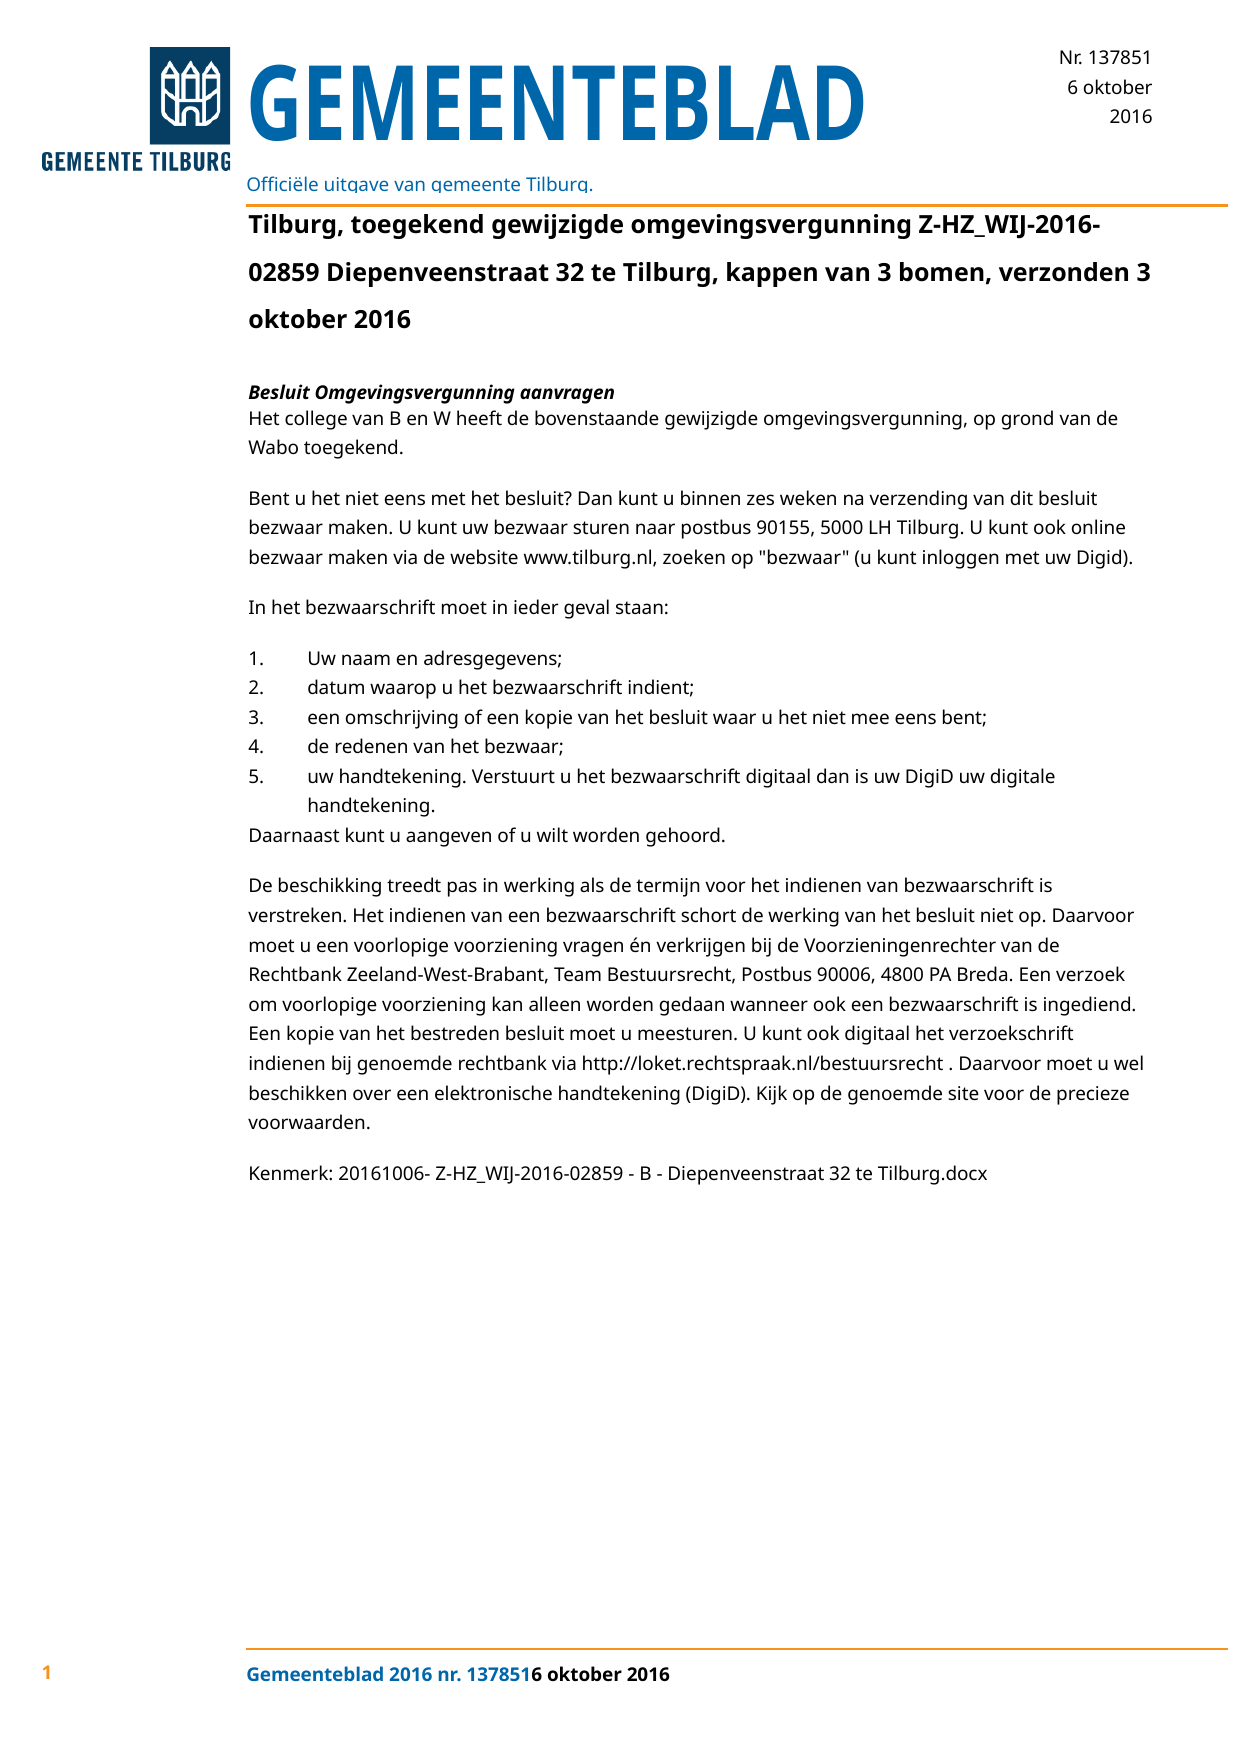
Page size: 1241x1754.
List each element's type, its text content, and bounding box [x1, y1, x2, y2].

list uw handtekening. Verstuurt u het bezwaarschrift digitaal dan is uw DigiD uw digitale handtekening. [248, 763, 1152, 818]
list datum waarop u het bezwaarschrift indient; [248, 674, 1152, 700]
picture [41, 47, 231, 172]
text Daarnaast kunt u aangeven of u wilt worden gehoord. [248, 822, 1152, 848]
text Het college van B en W heeft de bovenstaande gewijzigde omgevingsvergunning, op grond van de Wabo toegekend. [248, 405, 1152, 460]
text In het bezwaarschrift moet in ieder geval staan: [248, 594, 1152, 620]
list Uw naam en adresgegevens; [248, 645, 1152, 671]
text Besluit Omgevingsvergunning aanvragen [248, 379, 1152, 405]
list de redenen van het bezwaar; [248, 733, 1152, 759]
text Bent u het niet eens met het besluit? Dan kunt u binnen zes weken na verzending van dit besluit bezwaar maken. U kunt uw bezwaar sturen naar postbus 90155, 5000 LH Tilburg. U kunt ook online bezwaar maken via de website www.tilburg.nl, zoeken op "bezwaar" (u kunt inloggen met uw Digid). [248, 485, 1152, 570]
list een omschrijving of een kopie van het besluit waar u het niet mee eens bent; [248, 704, 1152, 730]
text Kenmerk: 20161006- Z-HZ_WIJ-2016-02859 - B - Diepenveenstraat 32 te Tilburg.docx [248, 1160, 1152, 1186]
text De beschikking treedt pas in werking als de termijn voor het indienen van bezwaarschrift is verstreken. Het indienen van een bezwaarschrift schort de werking van het besluit niet op. Daarvoor moet u een voorlopige voorziening vragen én verkrijgen bij de Voorzieningenrechter van de Rechtbank Zeeland-West-Brabant, Team Bestuursrecht, Postbus 90006, 4800 PA Breda. Een verzoek om voorlopige voorziening kan alleen worden gedaan wanneer ook een bezwaarschrift is ingediend. Een kopie van het bestreden besluit moet u meesturen. U kunt ook digitaal het verzoekschrift indienen bij genoemde rechtbank via http://loket.rechtspraak.nl/bestuursrecht . Daarvoor moet u wel beschikken over een elektronische handtekening (DigiD). Kijk op de genoemde site voor de precieze voorwaarden. [248, 873, 1152, 1135]
text Tilburg, toegekend gewijzigde omgevingsvergunning Z-HZ_WIJ-2016-02859 Diepenveenstraat 32 te Tilburg, kappen van 3 bomen, verzonden 3 oktober 2016 [248, 207, 1152, 336]
